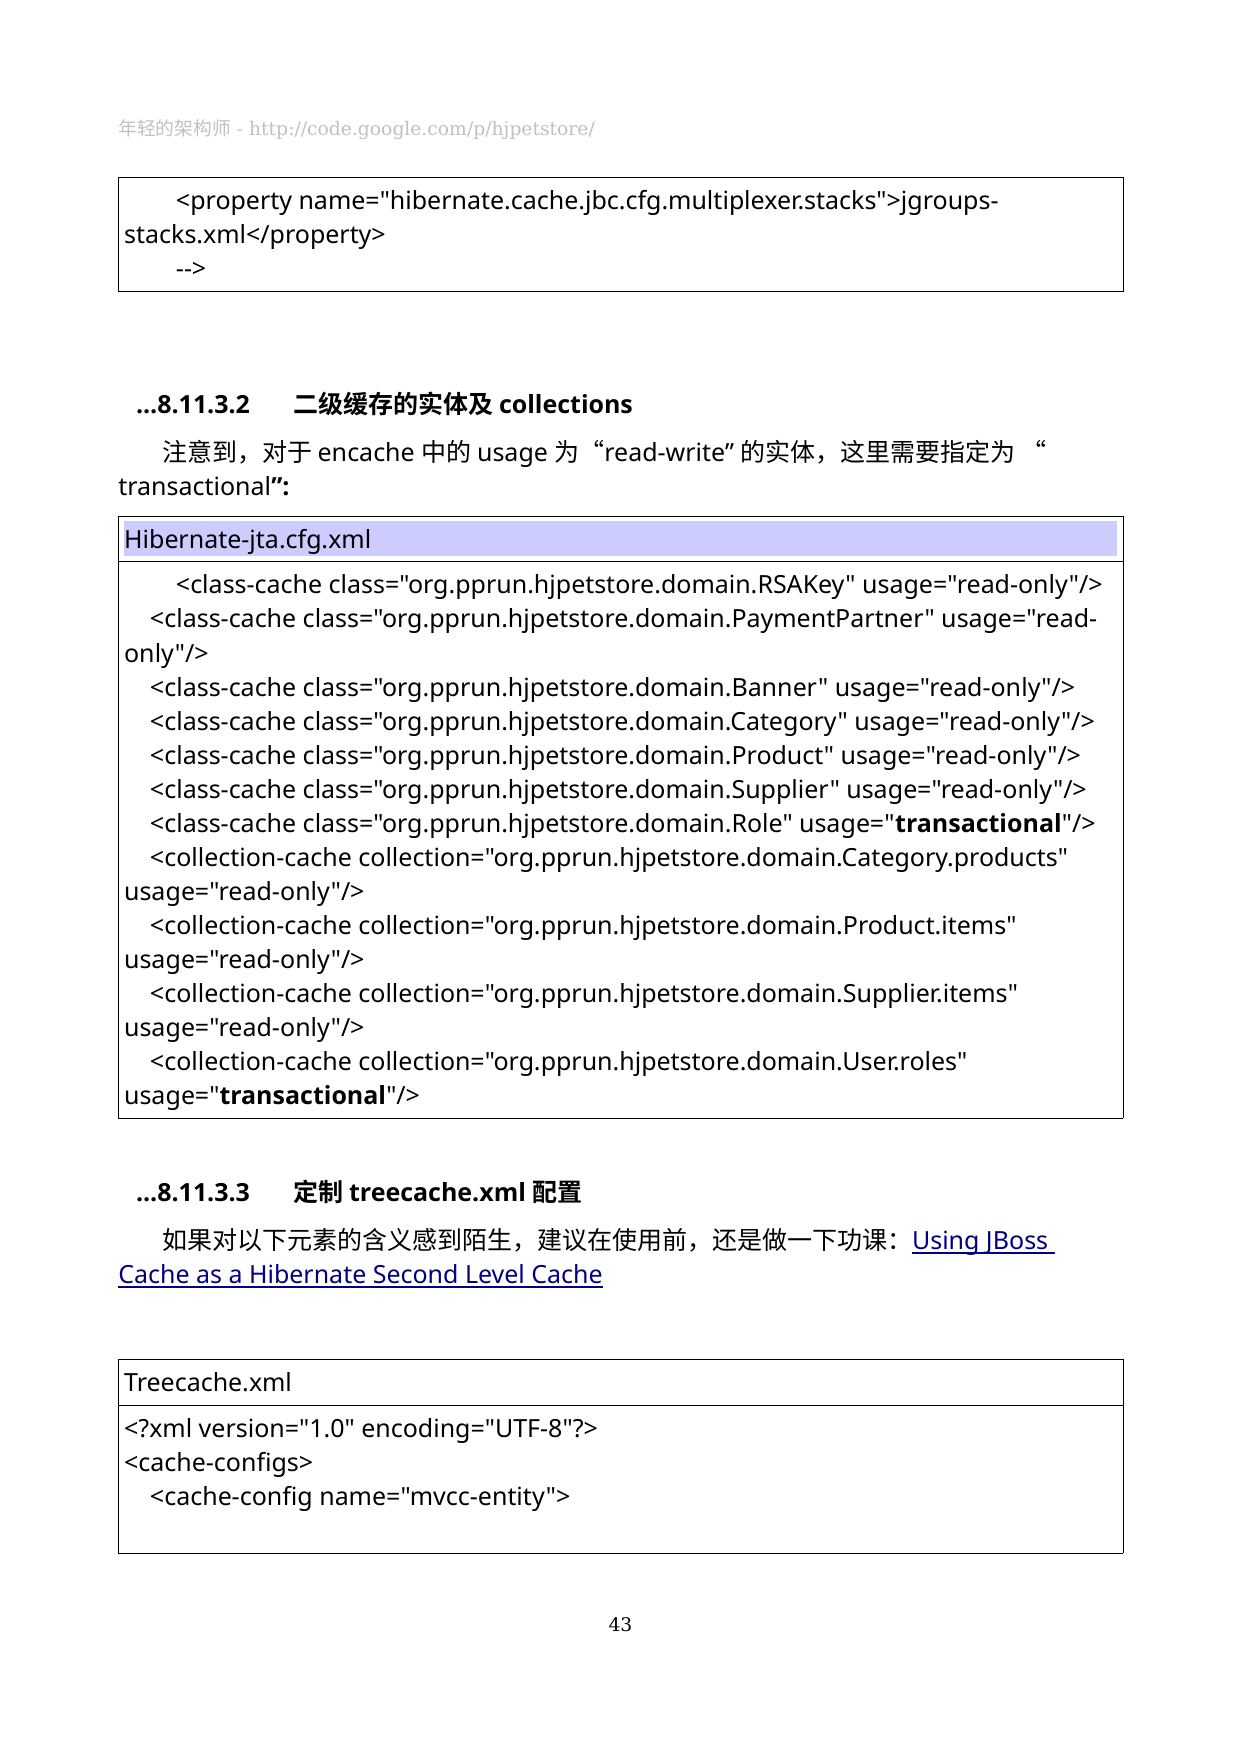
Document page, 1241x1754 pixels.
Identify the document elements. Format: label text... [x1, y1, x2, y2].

subtitle 定制 treecache.xml 配置 [136, 1172, 1122, 1208]
table_cell <property name="hibernate.cache.jbc.cfg.multiplexer.stacks">jgroups-stacks.xml</property> --> [119, 178, 1123, 291]
table_header Hibernate-jta.cfg.xml [119, 517, 1123, 561]
table_cell <class-cache class="org.pprun.hjpetstore.domain.RSAKey" usage="read-only"/> <class-cache class="org.pprun.hjpetstore.domain.PaymentPartner" usage="read-only"/> <class-cache class="org.pprun.hjpetstore.domain.Banner" usage="read-only"/> <class-cache class="org.pprun.hjpetstore.domain.Category" usage="read-only"/> <class-cache class="org.pprun.hjpetstore.domain.Product" usage="read-only"/> <class-cache class="org.pprun.hjpetstore.domain.Supplier" usage="read-only"/> <class-cache class="org.pprun.hjpetstore.domain.Role" usage="transactional"/> <collection-cache collection="org.pprun.hjpetstore.domain.Category.products" usage="read-only"/> <collection-cache collection="org.pprun.hjpetstore.domain.Product.items" usage="read-only"/> <collection-cache collection="org.pprun.hjpetstore.domain.Supplier.items" usage="read-only"/> <collection-cache collection="org.pprun.hjpetstore.domain.User.roles" usage="transactional"/> [119, 562, 1123, 1118]
subtitle 二级缓存的实体及 collections [136, 384, 1122, 420]
table_cell <?xml version="1.0" encoding="UTF-8"?> <cache-configs> <cache-config name="mvcc-entity"> [119, 1406, 1123, 1553]
text 注意到，对于 encache 中的 usage 为“read-write” 的实体，这里需要指定为 “ transactional”: [118, 433, 1122, 503]
text 如果对以下元素的含义感到陌生，建议在使用前，还是做一下功课：Using JBoss Cache as a Hibernate Second Level Cache [118, 1221, 1122, 1291]
table_header Treecache.xml [119, 1360, 1123, 1405]
